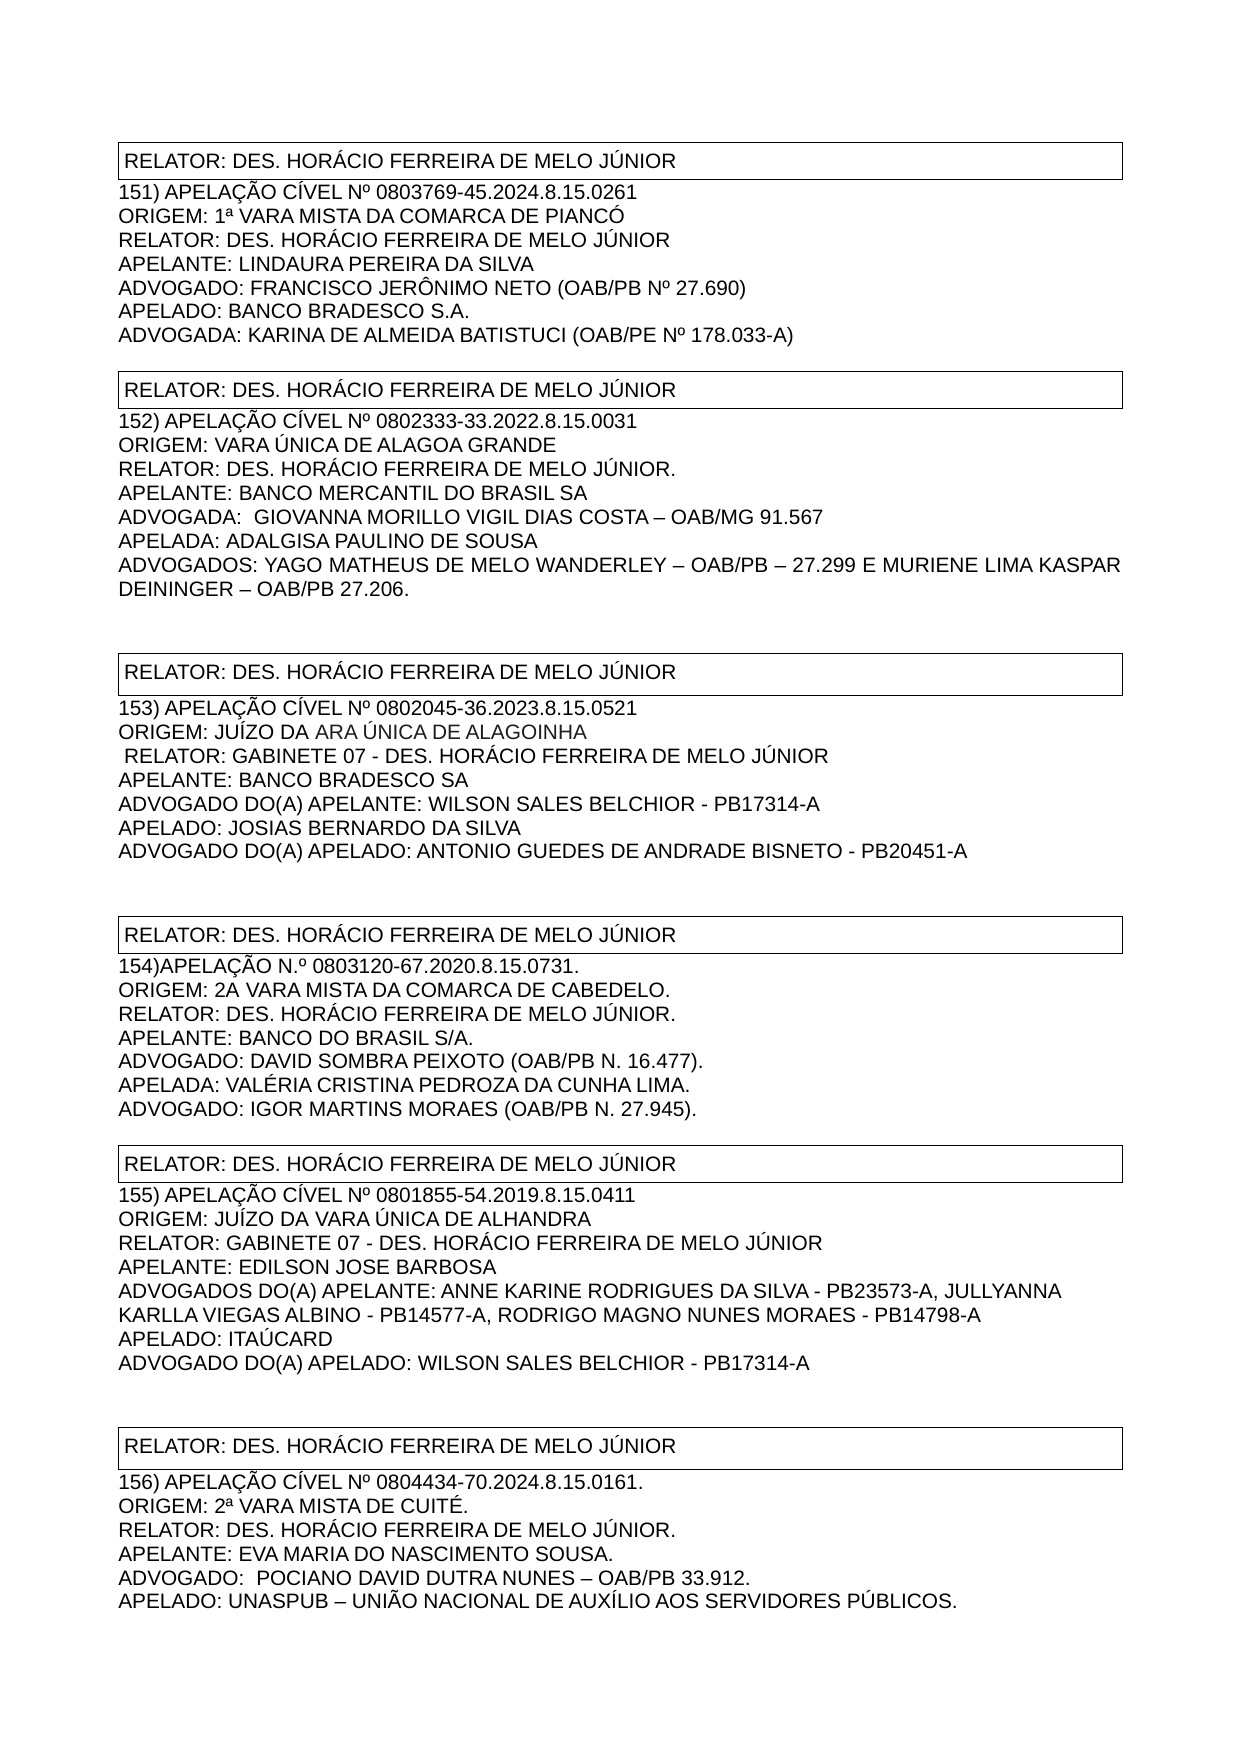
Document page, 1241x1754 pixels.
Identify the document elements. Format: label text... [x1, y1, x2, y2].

table_header RELATOR: DES. HORÁCIO FERREIRA DE MELO JÚNIOR [119, 917, 1122, 952]
text ADVOGADA: GIOVANNA MORILLO VIGIL DIAS COSTA – OAB/MG 91.567 [118, 504, 1122, 528]
text ADVOGADO: DAVID SOMBRA PEIXOTO (OAB/PB N. 16.477). [118, 1049, 1122, 1073]
text APELADA: ADALGISA PAULINO DE SOUSA [118, 528, 1122, 552]
text APELADO: BANCO BRADESCO S.A. [118, 299, 1122, 323]
text 156) APELAÇÃO CÍVEL Nº 0804434-70.2024.8.15.0161. [118, 1470, 1122, 1493]
text ADVOGADOS: YAGO MATHEUS DE MELO WANDERLEY – OAB/PB – 27.299 E MURIENE LIMA KASPAR DEININGER – OAB/PB 27.206. [118, 552, 1122, 600]
text 155) APELAÇÃO CÍVEL Nº 0801855-54.2019.8.15.0411 [118, 1183, 1122, 1207]
text APELADA: VALÉRIA CRISTINA PEDROZA DA CUNHA LIMA. [118, 1073, 1122, 1097]
text RELATOR: DES. HORÁCIO FERREIRA DE MELO JÚNIOR. [118, 457, 1122, 481]
text 153) APELAÇÃO CÍVEL Nº 0802045-36.2023.8.15.0521 [118, 696, 1122, 719]
text APELADO: JOSIAS BERNARDO DA SILVA [118, 815, 1122, 839]
text ADVOGADO DO(A) APELANTE: WILSON SALES BELCHIOR - PB17314-A [118, 791, 1122, 815]
text APELANTE: LINDAURA PEREIRA DA SILVA [118, 251, 1122, 275]
table_header RELATOR: DES. HORÁCIO FERREIRA DE MELO JÚNIOR [119, 143, 1122, 178]
text ORIGEM: 1ª VARA MISTA DA COMARCA DE PIANCÓ [118, 203, 1122, 227]
text APELANTE: EVA MARIA DO NASCIMENTO SOUSA. [118, 1541, 1122, 1565]
text RELATOR: DES. HORÁCIO FERREIRA DE MELO JÚNIOR. [118, 1517, 1122, 1541]
text 151) APELAÇÃO CÍVEL Nº 0803769-45.2024.8.15.0261 [118, 180, 1122, 203]
text RELATOR: GABINETE 07 - DES. HORÁCIO FERREIRA DE MELO JÚNIOR [118, 1231, 1122, 1254]
text ADVOGADO: FRANCISCO JERÔNIMO NETO (OAB/PB Nº 27.690) [118, 275, 1122, 299]
text APELADO: ITAÚCARD [118, 1326, 1122, 1350]
text ADVOGADA: KARINA DE ALMEIDA BATISTUCI (OAB/PE Nº 178.033-A) [118, 323, 1122, 347]
text APELADO: UNASPUB – UNIÃO NACIONAL DE AUXÍLIO AOS SERVIDORES PÚBLICOS. [118, 1589, 1122, 1613]
text ORIGEM: 2ª VARA MISTA DE CUITÉ. [118, 1493, 1122, 1517]
text APELANTE: BANCO MERCANTIL DO BRASIL SA [118, 481, 1122, 504]
text RELATOR: DES. HORÁCIO FERREIRA DE MELO JÚNIOR [118, 227, 1122, 251]
table_header RELATOR: DES. HORÁCIO FERREIRA DE MELO JÚNIOR [119, 1428, 1122, 1468]
text RELATOR: GABINETE 07 - DES. HORÁCIO FERREIRA DE MELO JÚNIOR [118, 743, 1122, 767]
text ORIGEM: JUÍZO DA VARA ÚNICA DE ALHANDRA [118, 1207, 1122, 1231]
text ADVOGADOS DO(A) APELANTE: ANNE KARINE RODRIGUES DA SILVA - PB23573-A, JULLYANNA KARLLA VIEGAS ALBINO - PB14577-A, RODRIGO MAGNO NUNES MORAES - PB14798-A [118, 1278, 1122, 1326]
text APELANTE: BANCO DO BRASIL S/A. [118, 1025, 1122, 1049]
text ADVOGADO DO(A) APELADO: WILSON SALES BELCHIOR - PB17314-A [118, 1350, 1122, 1374]
text 154)APELAÇÃO N.º 0803120-67.2020.8.15.0731. [118, 954, 1122, 977]
text APELANTE: EDILSON JOSE BARBOSA [118, 1254, 1122, 1278]
text 152) APELAÇÃO CÍVEL Nº 0802333-33.2022.8.15.0031 [118, 409, 1122, 433]
text ADVOGADO: IGOR MARTINS MORAES (OAB/PB N. 27.945). [118, 1097, 1122, 1121]
text ORIGEM: VARA ÚNICA DE ALAGOA GRANDE [118, 433, 1122, 457]
text ADVOGADO DO(A) APELADO: ANTONIO GUEDES DE ANDRADE BISNETO - PB20451-A [118, 839, 1122, 863]
text APELANTE: BANCO BRADESCO SA [118, 767, 1122, 791]
text ORIGEM: JUÍZO DA ARA ÚNICA DE ALAGOINHA [118, 719, 1122, 743]
table_header RELATOR: DES. HORÁCIO FERREIRA DE MELO JÚNIOR [119, 1146, 1122, 1182]
table_header RELATOR: DES. HORÁCIO FERREIRA DE MELO JÚNIOR [119, 372, 1122, 408]
table_header RELATOR: DES. HORÁCIO FERREIRA DE MELO JÚNIOR [119, 654, 1122, 694]
text RELATOR: DES. HORÁCIO FERREIRA DE MELO JÚNIOR. [118, 1001, 1122, 1025]
text ADVOGADO: POCIANO DAVID DUTRA NUNES – OAB/PB 33.912. [118, 1565, 1122, 1589]
text ORIGEM: 2A VARA MISTA DA COMARCA DE CABEDELO. [118, 977, 1122, 1001]
